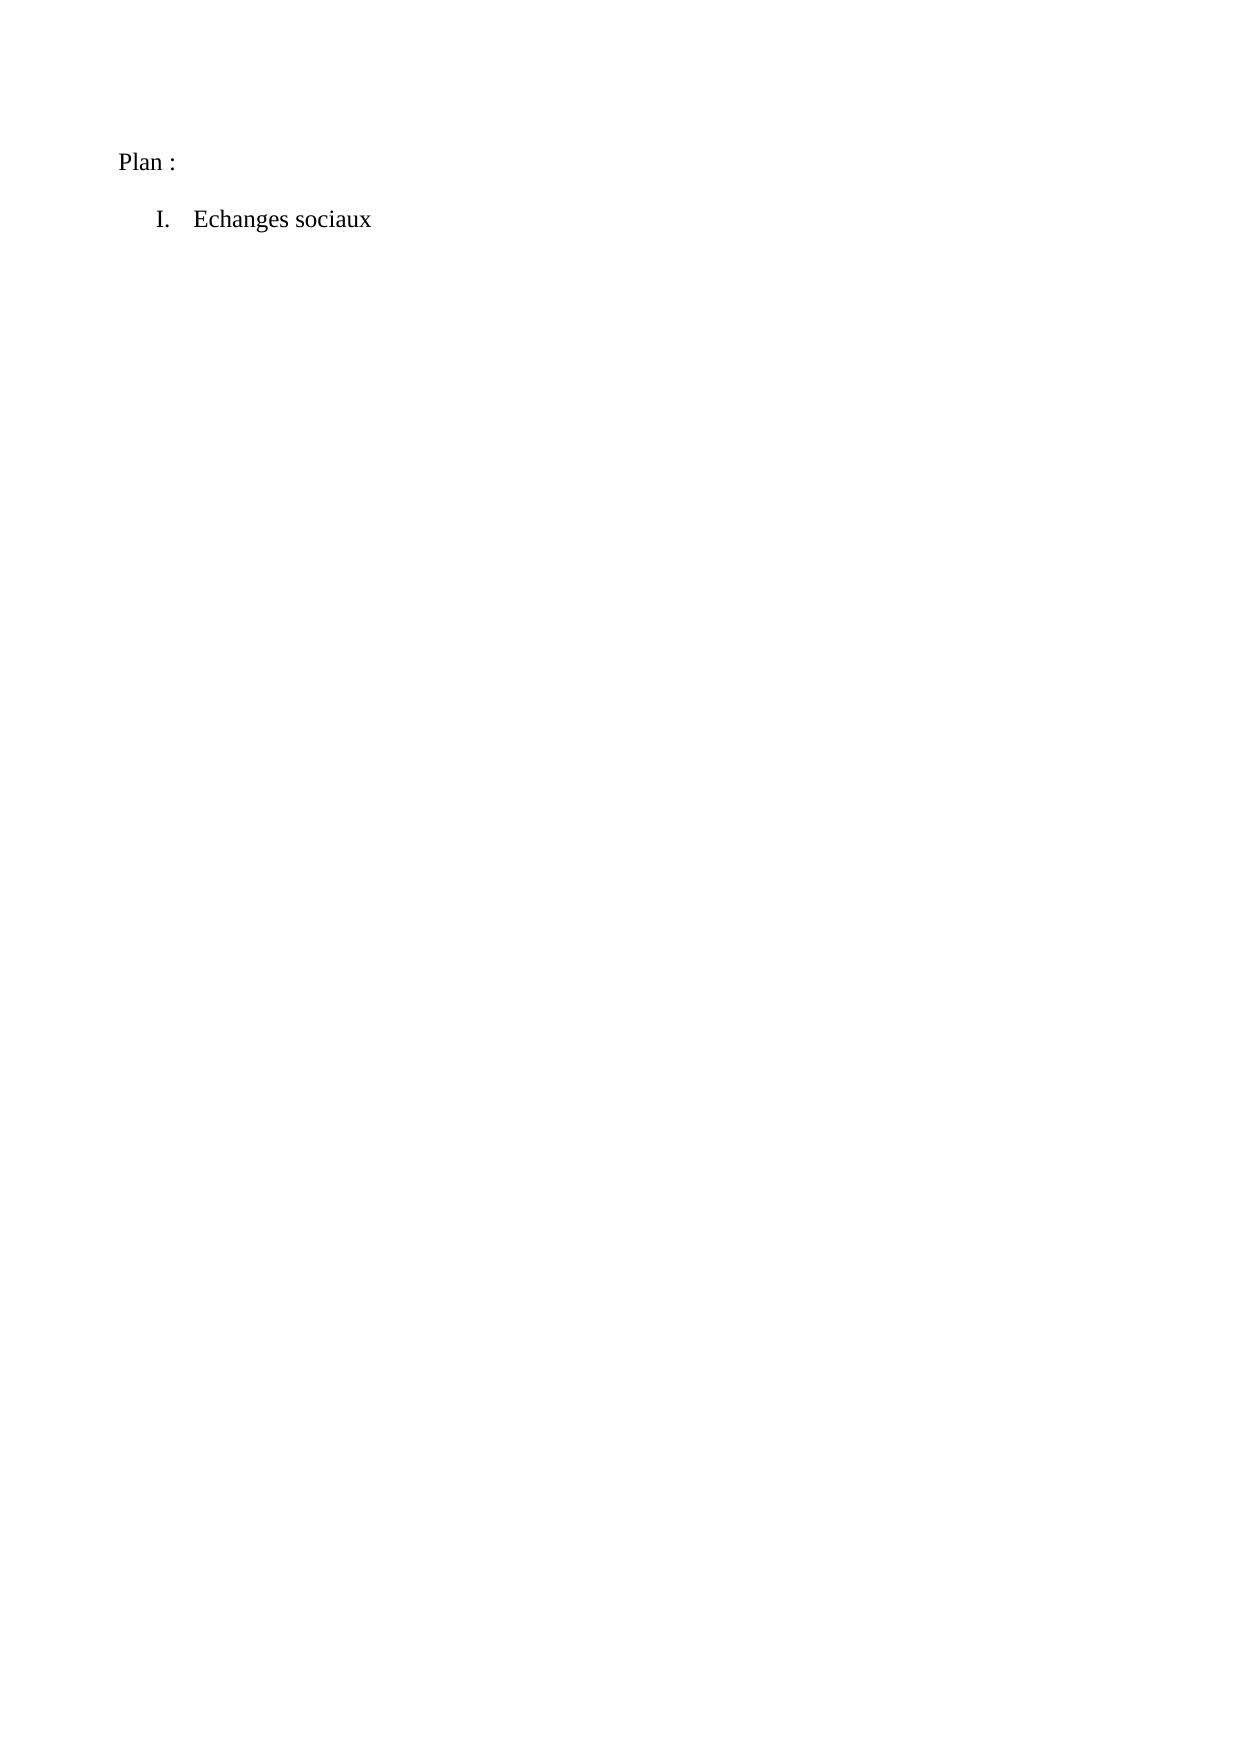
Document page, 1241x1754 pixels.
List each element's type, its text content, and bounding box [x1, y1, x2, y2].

list Echanges sociaux [156, 204, 1122, 233]
text Plan : [118, 147, 1122, 176]
